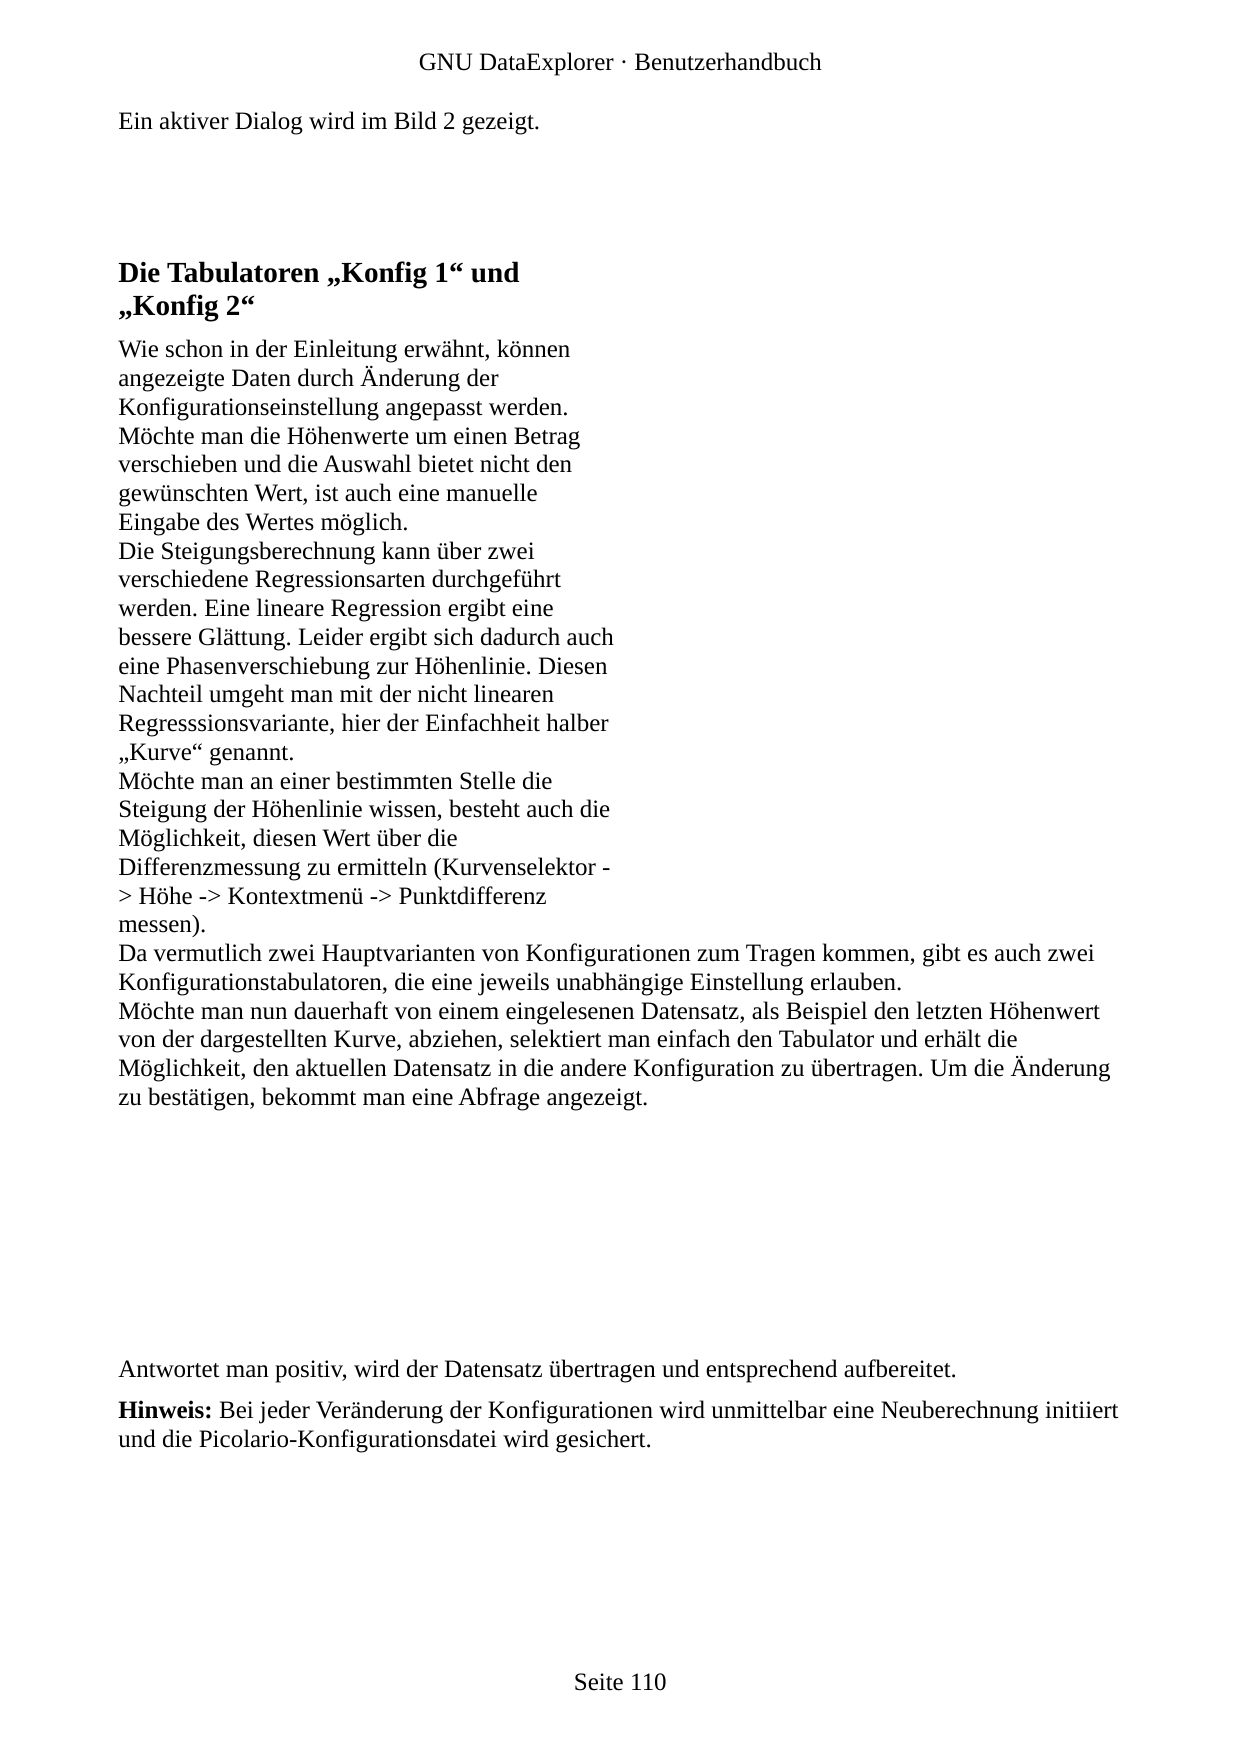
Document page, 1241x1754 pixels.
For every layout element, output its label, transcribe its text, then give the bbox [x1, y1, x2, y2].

text Antwortet man positiv, wird der Datensatz übertragen und entsprechend aufbereitet. [118, 1354, 1122, 1383]
text Hinweis: Bei jeder Veränderung der Konfigurationen wird unmittelbar eine Neuberechnung initiiert und die Picolario-Konfigurationsdatei wird gesichert. [118, 1395, 1122, 1453]
text Ein aktiver Dialog wird im Bild 2 gezeigt. [118, 106, 1122, 135]
text Wie schon in der Einleitung erwähnt, können angezeigte Daten durch Änderung der Konfigurationseinstellung angepasst werden. Möchte man die Höhenwerte um einen Betrag verschieben und die Auswahl bietet nicht den gewünschten Wert, ist auch eine manuelle Eingabe des Wertes möglich. Die Steigungsberechnung kann über zwei verschiedene Regressionsarten durchgeführt werden. Eine lineare Regression ergibt eine bessere Glättung. Leider ergibt sich dadurch auch eine Phasenverschiebung zur Höhenlinie. Diesen Nachteil umgeht man mit der nicht linearen Regresssionsvariante, hier der Einfachheit halber „Kurve“ genannt. Möchte man an einer bestimmten Stelle die Steigung der Höhenlinie wissen, besteht auch die Möglichkeit, diesen Wert über die Differenzmessung zu ermitteln (Kurvenselektor -> Höhe -> Kontextmenü -> Punktdifferenz messen). Da vermutlich zwei Hauptvarianten von Konfigurationen zum Tragen kommen, gibt es auch zwei Konfigurationstabulatoren, die eine jeweils unabhängige Einstellung erlauben. Möchte man nun dauerhaft von einem eingelesenen Datensatz, als Beispiel den letzten Höhenwert von der dargestellten Kurve, abziehen, selektiert man einfach den Tabulator und erhält die Möglichkeit, den aktuellen Datensatz in die andere Konfiguration zu übertragen. Um die Änderung zu bestätigen, bekommt man eine Abfrage angezeigt. [118, 334, 1122, 1111]
subtitle Die Tabulatoren „Konfig 1“ und „Konfig 2“ [118, 255, 1122, 322]
